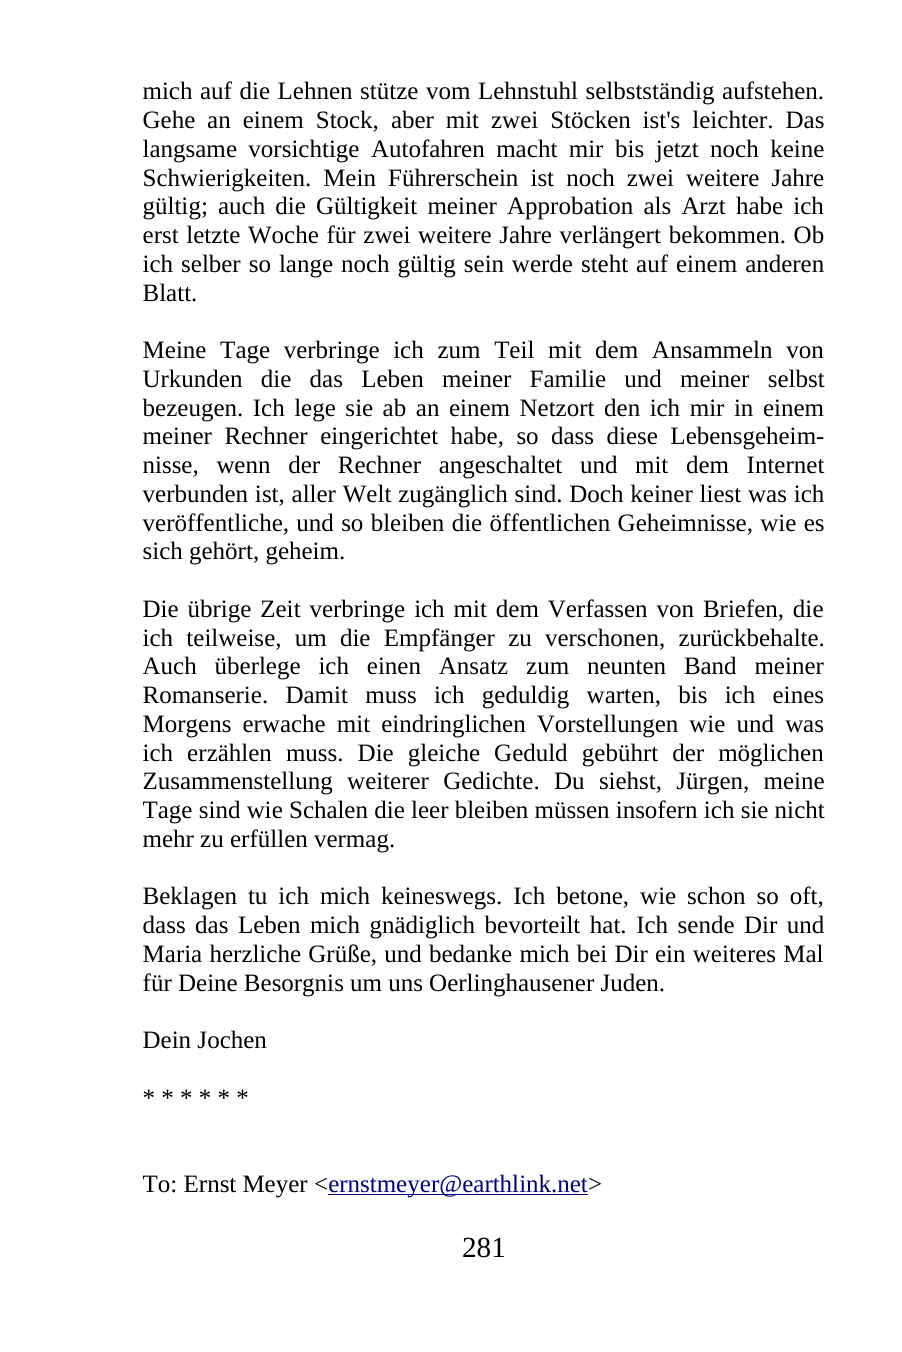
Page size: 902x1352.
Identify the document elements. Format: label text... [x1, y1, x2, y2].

text To: Ernst Meyer <ernstmeyer@earthlink.net> [142, 1169, 825, 1198]
text Die übrige Zeit verbringe ich mit dem Verfassen von Briefen, die ich teilweise, um die Empfänger zu verschonen, zurückbehalte. Auch überlege ich einen Ansatz zum neunten Band meiner Romanserie. Damit muss ich geduldig warten, bis ich eines Morgens erwache mit eindringlichen Vorstellungen wie und was ich erzählen muss. Die gleiche Geduld gebührt der möglichen Zusammenstellung weiterer Gedichte. Du siehst, Jürgen, meine Tage sind wie Schalen die leer bleiben müssen insofern ich sie nicht mehr zu erfüllen vermag. [142, 565, 825, 853]
text * * * * * * [142, 1054, 825, 1111]
text Beklagen tu ich mich keineswegs. Ich betone, wie schon so oft, dass das Leben mich gnädiglich bevorteilt hat. Ich sende Dir und Maria herzliche Grüße, und bedanke mich bei Dir ein weiteres Mal für Deine Besorgnis um uns Oerlinghausener Juden. [142, 853, 825, 996]
text Dein Jochen [142, 996, 825, 1054]
text mich auf die Lehnen stütze vom Lehnstuhl selbstständig aufstehen. Gehe an einem Stock, aber mit zwei Stöcken ist's leichter. Das langsame vorsichtige Autofahren macht mir bis jetzt noch keine Schwierigkeiten. Mein Führerschein ist noch zwei weitere Jahre gültig; auch die Gültigkeit meiner Approbation als Arzt habe ich erst letzte Woche für zwei weitere Jahre verlängert bekommen. Ob ich selber so lange noch gültig sein werde steht auf einem anderen Blatt. Meine Tage verbringe ich zum Teil mit dem Ansammeln von Urkunden die das Leben meiner Familie und meiner selbst bezeugen. Ich lege sie ab an einem Netzort den ich mir in einem meiner Rechner eingerichtet habe, so dass diese Lebensgeheim-nisse, wenn der Rechner angeschaltet und mit dem Internet verbunden ist, aller Welt zugänglich sind. Doch keiner liest was ich veröffentliche, und so bleiben die öffentlichen Geheimnisse, wie es sich gehört, geheim. [142, 76, 825, 565]
